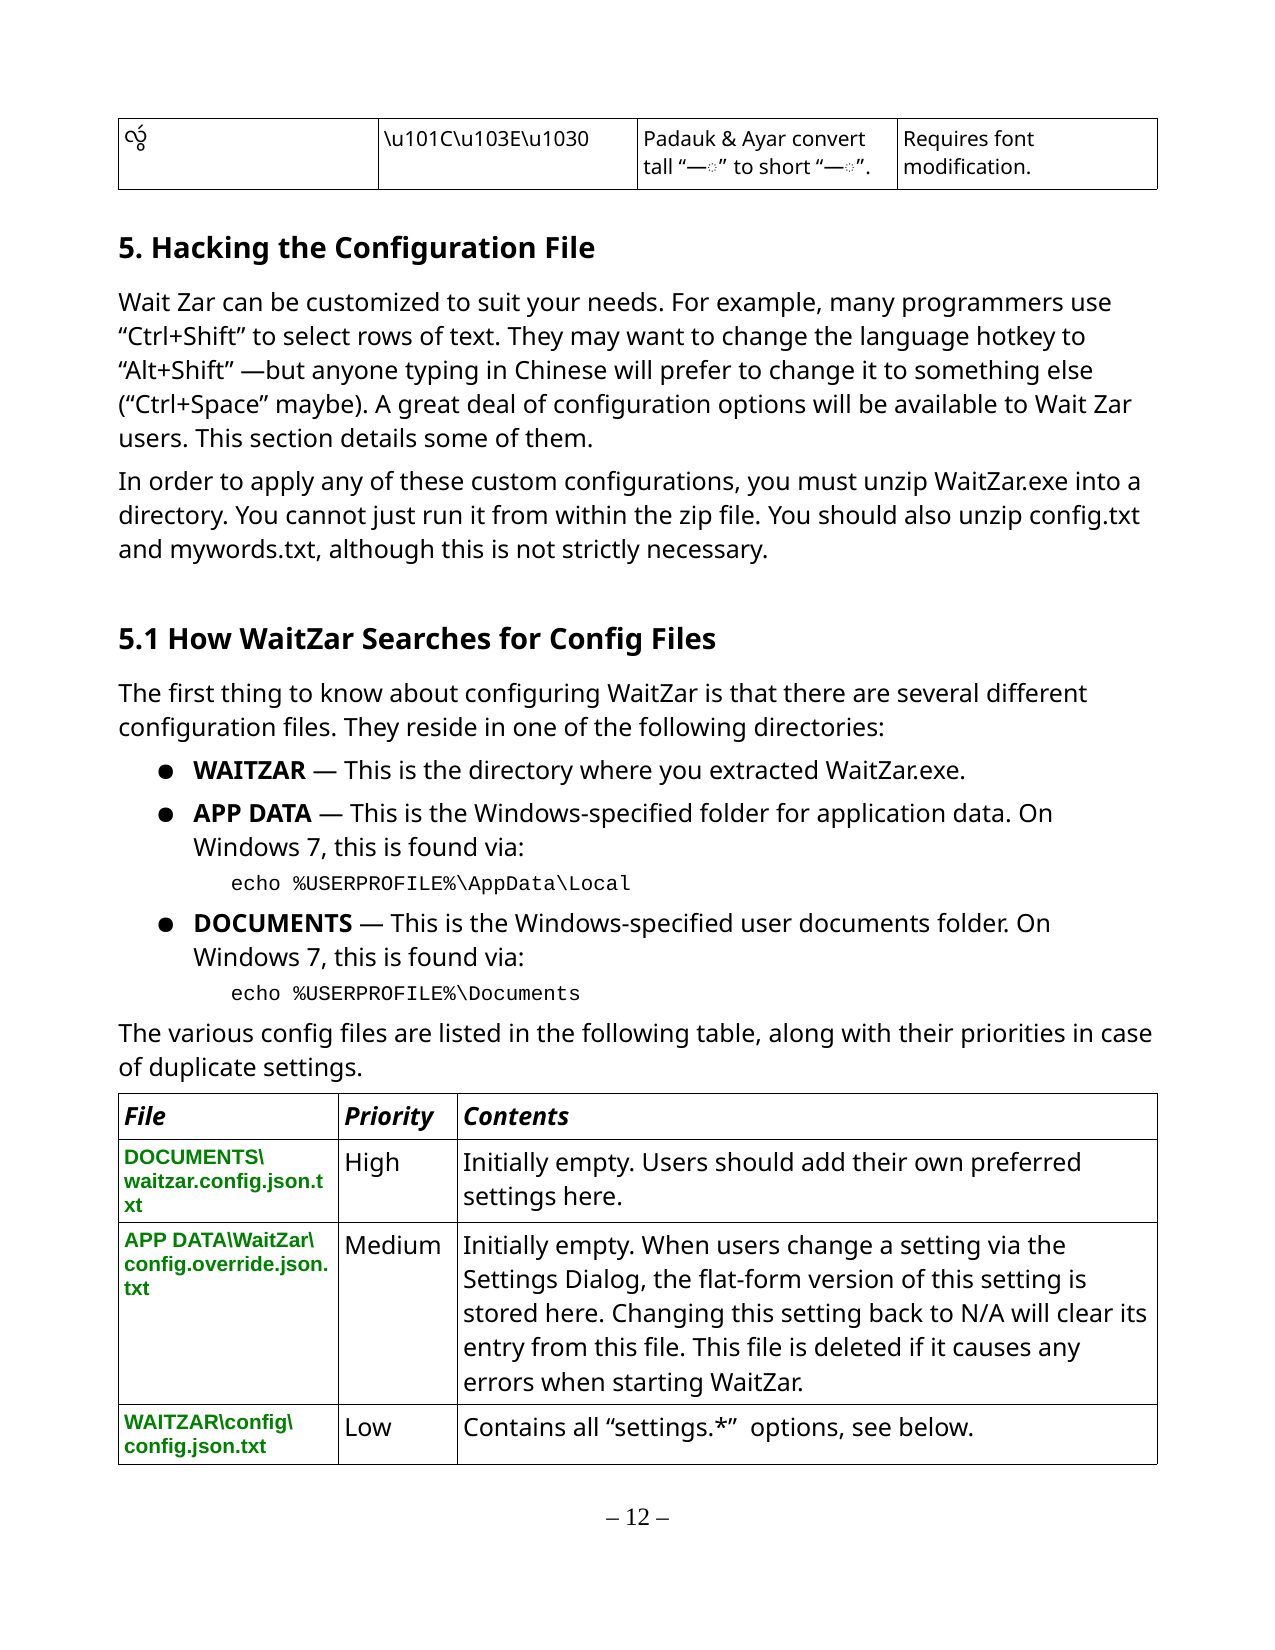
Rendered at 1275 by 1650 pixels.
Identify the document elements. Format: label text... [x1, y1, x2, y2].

table_cell WAITZAR\config\config.json.txt [119, 1405, 338, 1463]
subtitle 5.1 How WaitZar Searches for Config Files [118, 618, 1157, 658]
table_cell APP DATA\WaitZar\config.override.json.txt [119, 1223, 338, 1404]
list echo %USERPROFILE%\Documents [193, 983, 1157, 1007]
table_header Contents [458, 1094, 1157, 1139]
table_cell High [339, 1140, 457, 1222]
table_cell Requires font modification. [898, 119, 1157, 189]
subtitle 5. Hacking the Configuration File [118, 227, 1157, 267]
table_cell လွဴ [119, 119, 378, 189]
list DOCUMENTS ― This is the Windows-specified user documents folder. On Windows 7, this is found via: [156, 906, 1157, 974]
text In order to apply any of these custom configurations, you must unzip WaitZar.exe into a directory. You cannot just run it from within the zip file. You should also unzip config.txt and mywords.txt, although this is not strictly necessary. [118, 464, 1157, 566]
text The various config files are listed in the following table, along with their priorities in case of duplicate settings. [118, 1016, 1157, 1084]
table_cell Initially empty. When users change a setting via the Settings Dialog, the flat-form version of this setting is stored here. Changing this setting back to N/A will clear its entry from this file. This file is deleted if it causes any errors when starting WaitZar. [458, 1223, 1157, 1404]
text Wait Zar can be customized to suit your needs. For example, many programmers use “Ctrl+Shift” to select rows of text. They may want to change the language hotkey to “Alt+Shift” —but anyone typing in Chinese will prefer to change it to something else (“Ctrl+Space” maybe). A great deal of configuration options will be available to Wait Zar users. This section details some of them. [118, 284, 1157, 455]
list APP DATA ― This is the Windows-specified folder for application data. On Windows 7, this is found via: [156, 796, 1157, 864]
table_cell Contains all “settings.*” options, see below. [458, 1405, 1157, 1463]
table_cell Medium [339, 1223, 457, 1404]
text The first thing to know about configuring WaitZar is that there are several different configuration files. They reside in one of the following directories: [118, 676, 1157, 744]
table_cell \u101C\u103E\u1030 [379, 119, 637, 189]
table_cell Initially empty. Users should add their own preferred settings here. [458, 1140, 1157, 1222]
list WAITZAR ― This is the directory where you extracted WaitZar.exe. [156, 753, 1157, 787]
table_cell Low [339, 1405, 457, 1463]
list echo %USERPROFILE%\AppData\Local [193, 873, 1157, 897]
table_header Priority [339, 1094, 457, 1139]
table_cell DOCUMENTS\waitzar.config.json.txt [119, 1140, 338, 1222]
table_cell Padauk & Ayar convert tall “—ဴ” to short “—ူ”. [638, 119, 897, 189]
table_header File [119, 1094, 338, 1139]
